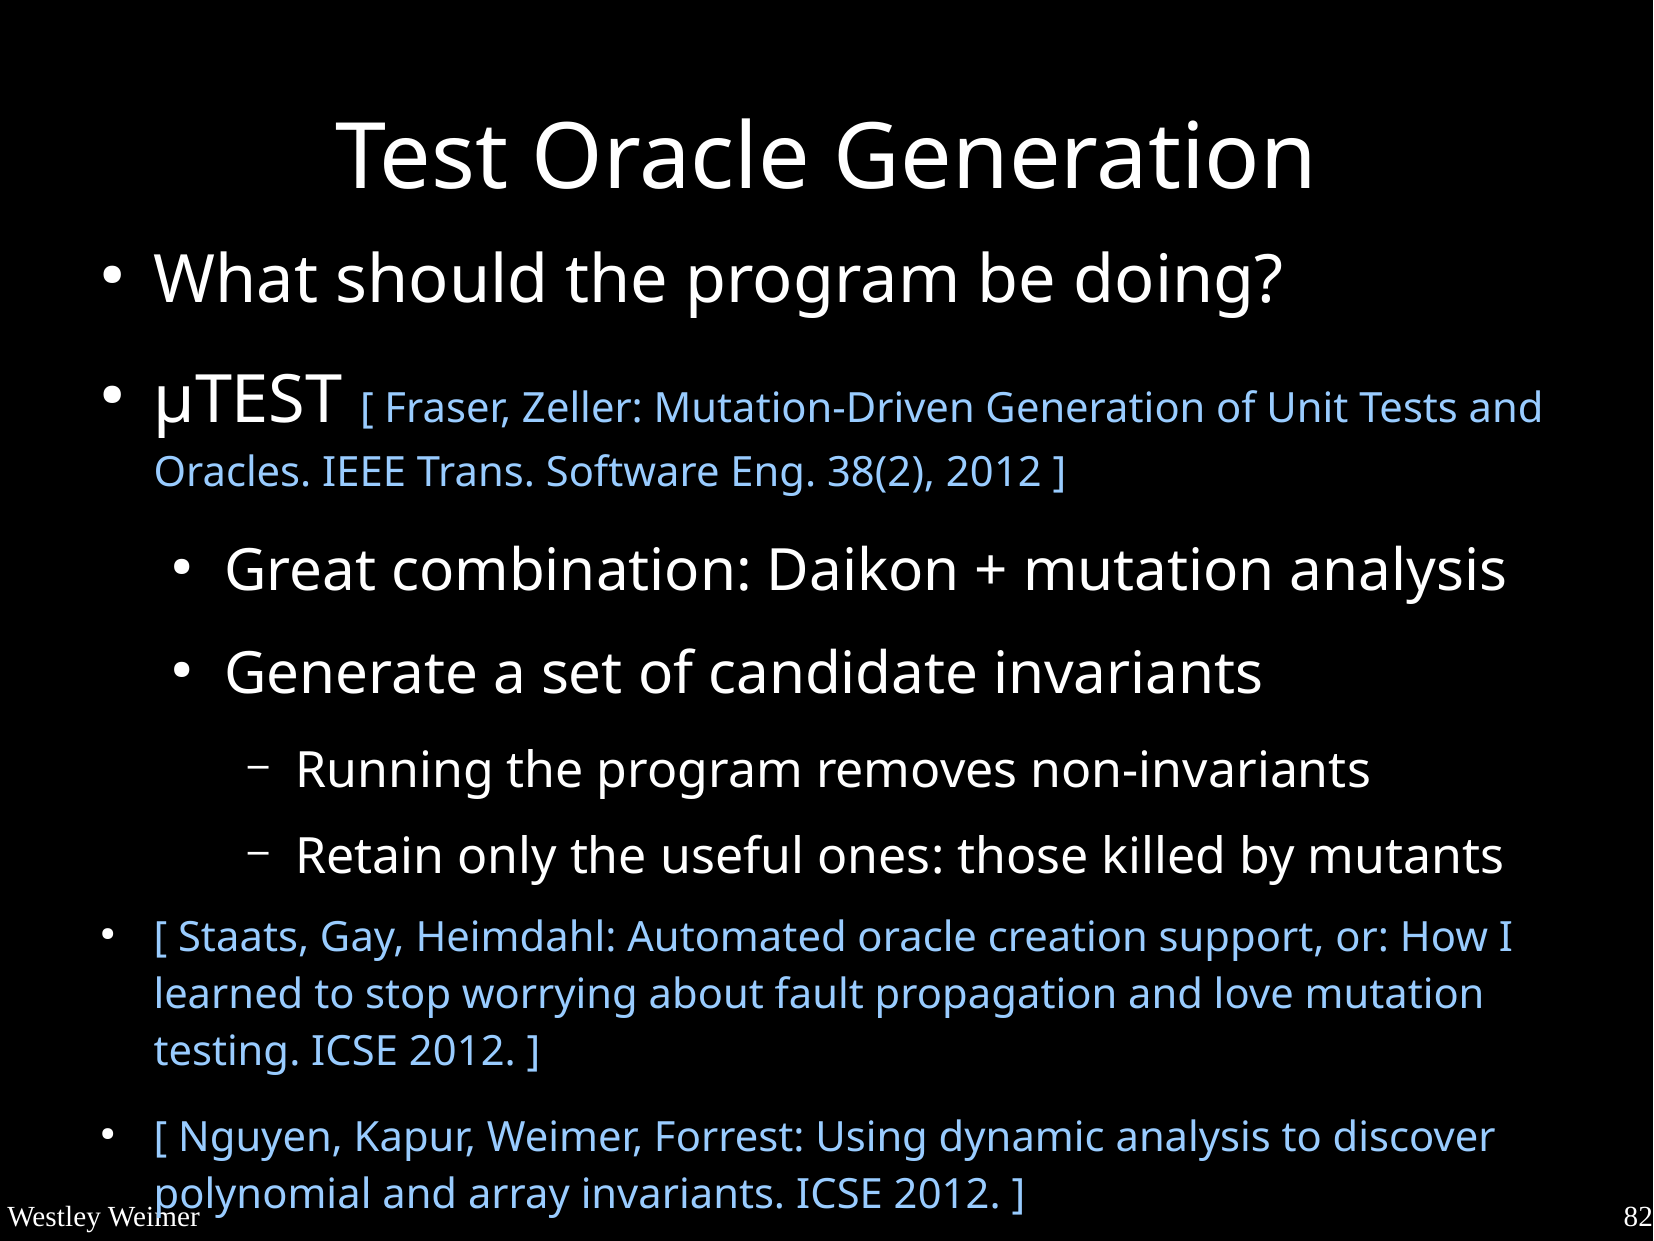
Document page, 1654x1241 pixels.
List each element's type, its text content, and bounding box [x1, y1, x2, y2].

title Test Oracle Generation [82, 49, 1571, 231]
list What should the program be doing? μTEST [ Fraser, Zeller: Mutation-Driven Generation of Unit Tests and Oracles. IEEE Trans. Software Eng. 38(2), 2012 ] Great combination: Daikon + mutation analysis Generate a set of candidate invariants Running the program removes non-invariants Retain only the useful ones: those killed by mutants [ Staats, Gay, Heimdahl: Automated oracle creation support, or: How I learned to stop worrying about fault propagation and love mutation testing. ICSE 2012. ] [ Nguyen, Kapur, Weimer, Forrest: Using dynamic analysis to discover polynomial and array invariants. ICSE 2012. ] [82, 231, 1571, 1141]
